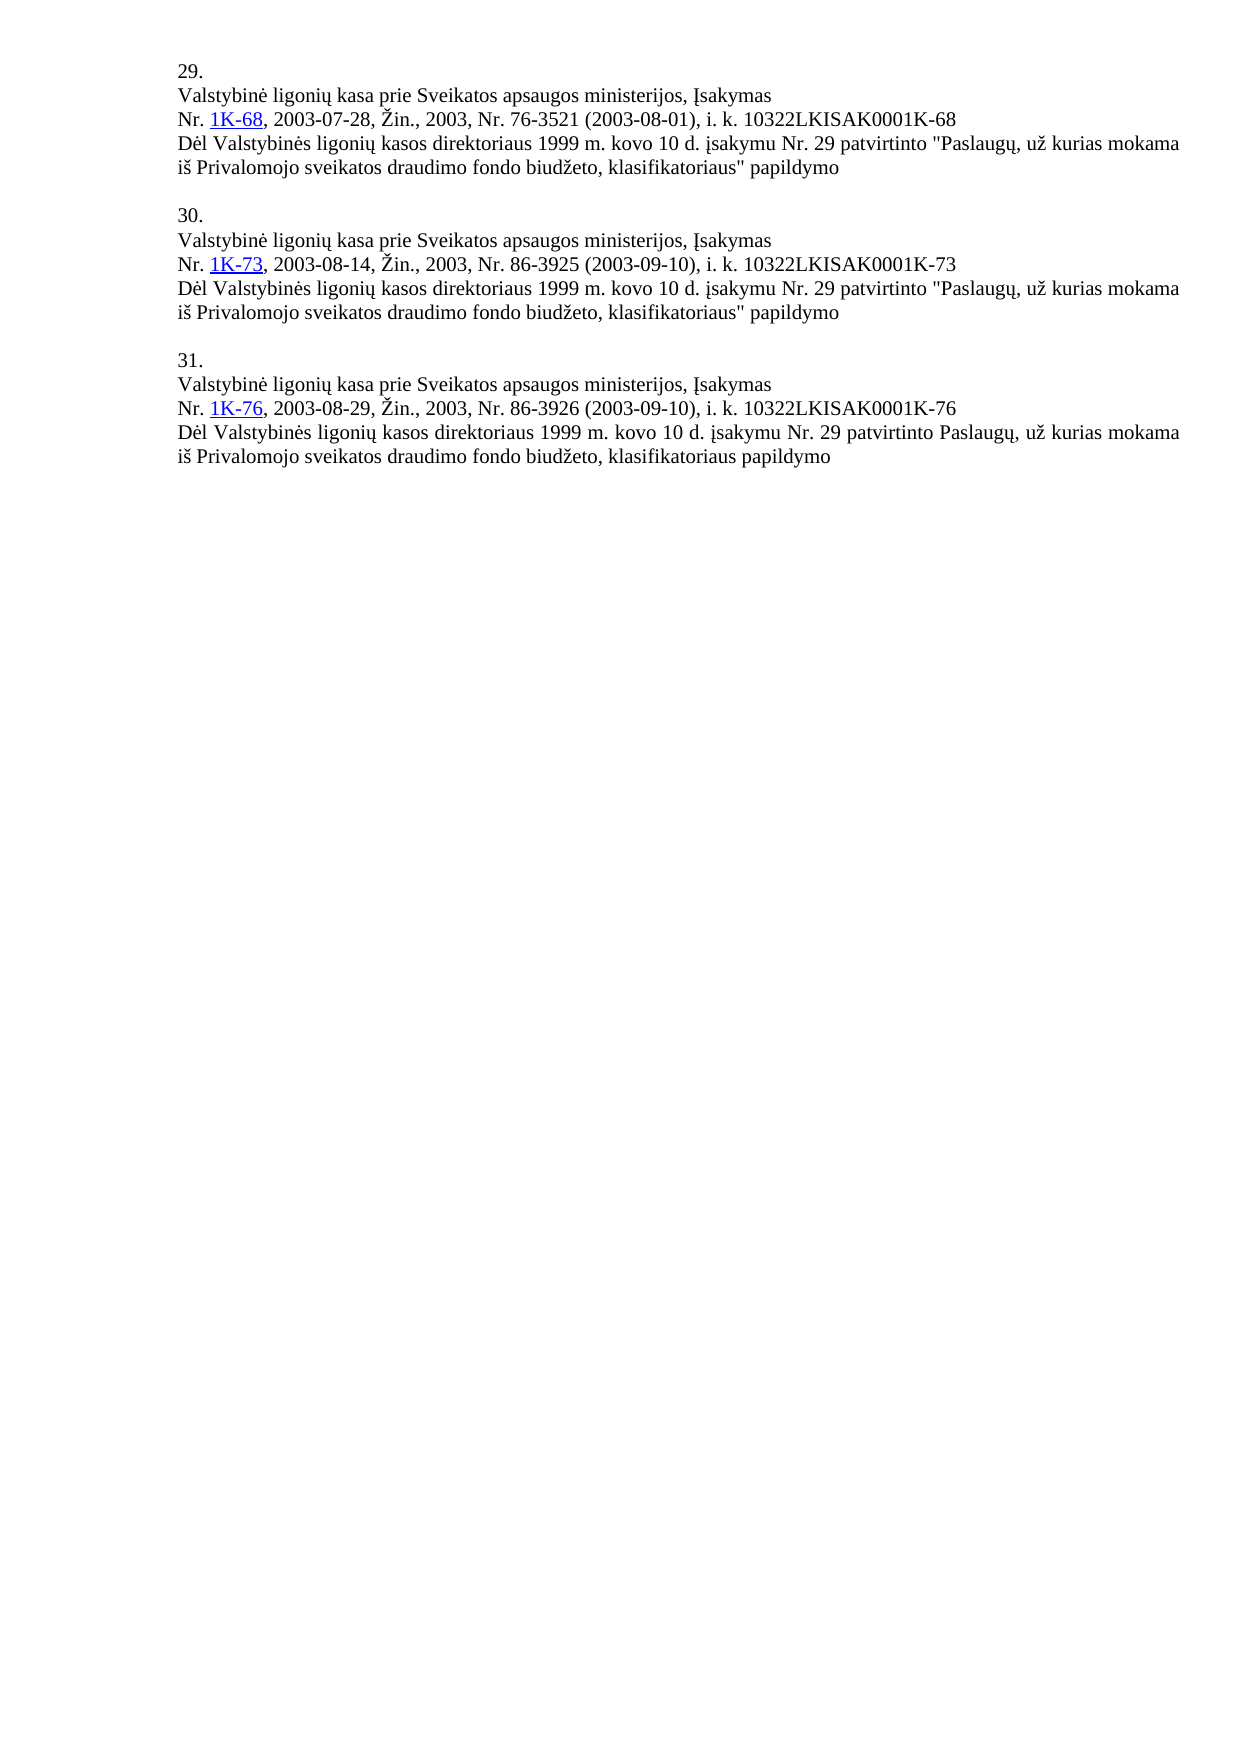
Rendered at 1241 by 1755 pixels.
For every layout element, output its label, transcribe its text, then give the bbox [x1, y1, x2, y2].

text 29. [177, 59, 1181, 83]
text Valstybinė ligonių kasa prie Sveikatos apsaugos ministerijos, Įsakymas [177, 227, 1181, 252]
text Valstybinė ligonių kasa prie Sveikatos apsaugos ministerijos, Įsakymas [177, 372, 1181, 396]
text Dėl Valstybinės ligonių kasos direktoriaus 1999 m. kovo 10 d. įsakymu Nr. 29 patvirtinto "Paslaugų, už kurias mokama iš Privalomojo sveikatos draudimo fondo biudžeto, klasifikatoriaus" papildymo [177, 276, 1181, 324]
text Nr. 1K-76, 2003-08-29, Žin., 2003, Nr. 86-3926 (2003-09-10), i. k. 10322LKISAK0001K-76 [177, 396, 1181, 420]
text Valstybinė ligonių kasa prie Sveikatos apsaugos ministerijos, Įsakymas [177, 83, 1181, 107]
text Nr. 1K-68, 2003-07-28, Žin., 2003, Nr. 76-3521 (2003-08-01), i. k. 10322LKISAK0001K-68 [177, 107, 1181, 131]
text Nr. 1K-73, 2003-08-14, Žin., 2003, Nr. 86-3925 (2003-09-10), i. k. 10322LKISAK0001K-73 [177, 252, 1181, 276]
text Dėl Valstybinės ligonių kasos direktoriaus 1999 m. kovo 10 d. įsakymu Nr. 29 patvirtinto Paslaugų, už kurias mokama iš Privalomojo sveikatos draudimo fondo biudžeto, klasifikatoriaus papildymo [177, 420, 1181, 468]
text Dėl Valstybinės ligonių kasos direktoriaus 1999 m. kovo 10 d. įsakymu Nr. 29 patvirtinto "Paslaugų, už kurias mokama iš Privalomojo sveikatos draudimo fondo biudžeto, klasifikatoriaus" papildymo [177, 131, 1181, 179]
text 31. [177, 348, 1181, 372]
text 30. [177, 203, 1181, 227]
